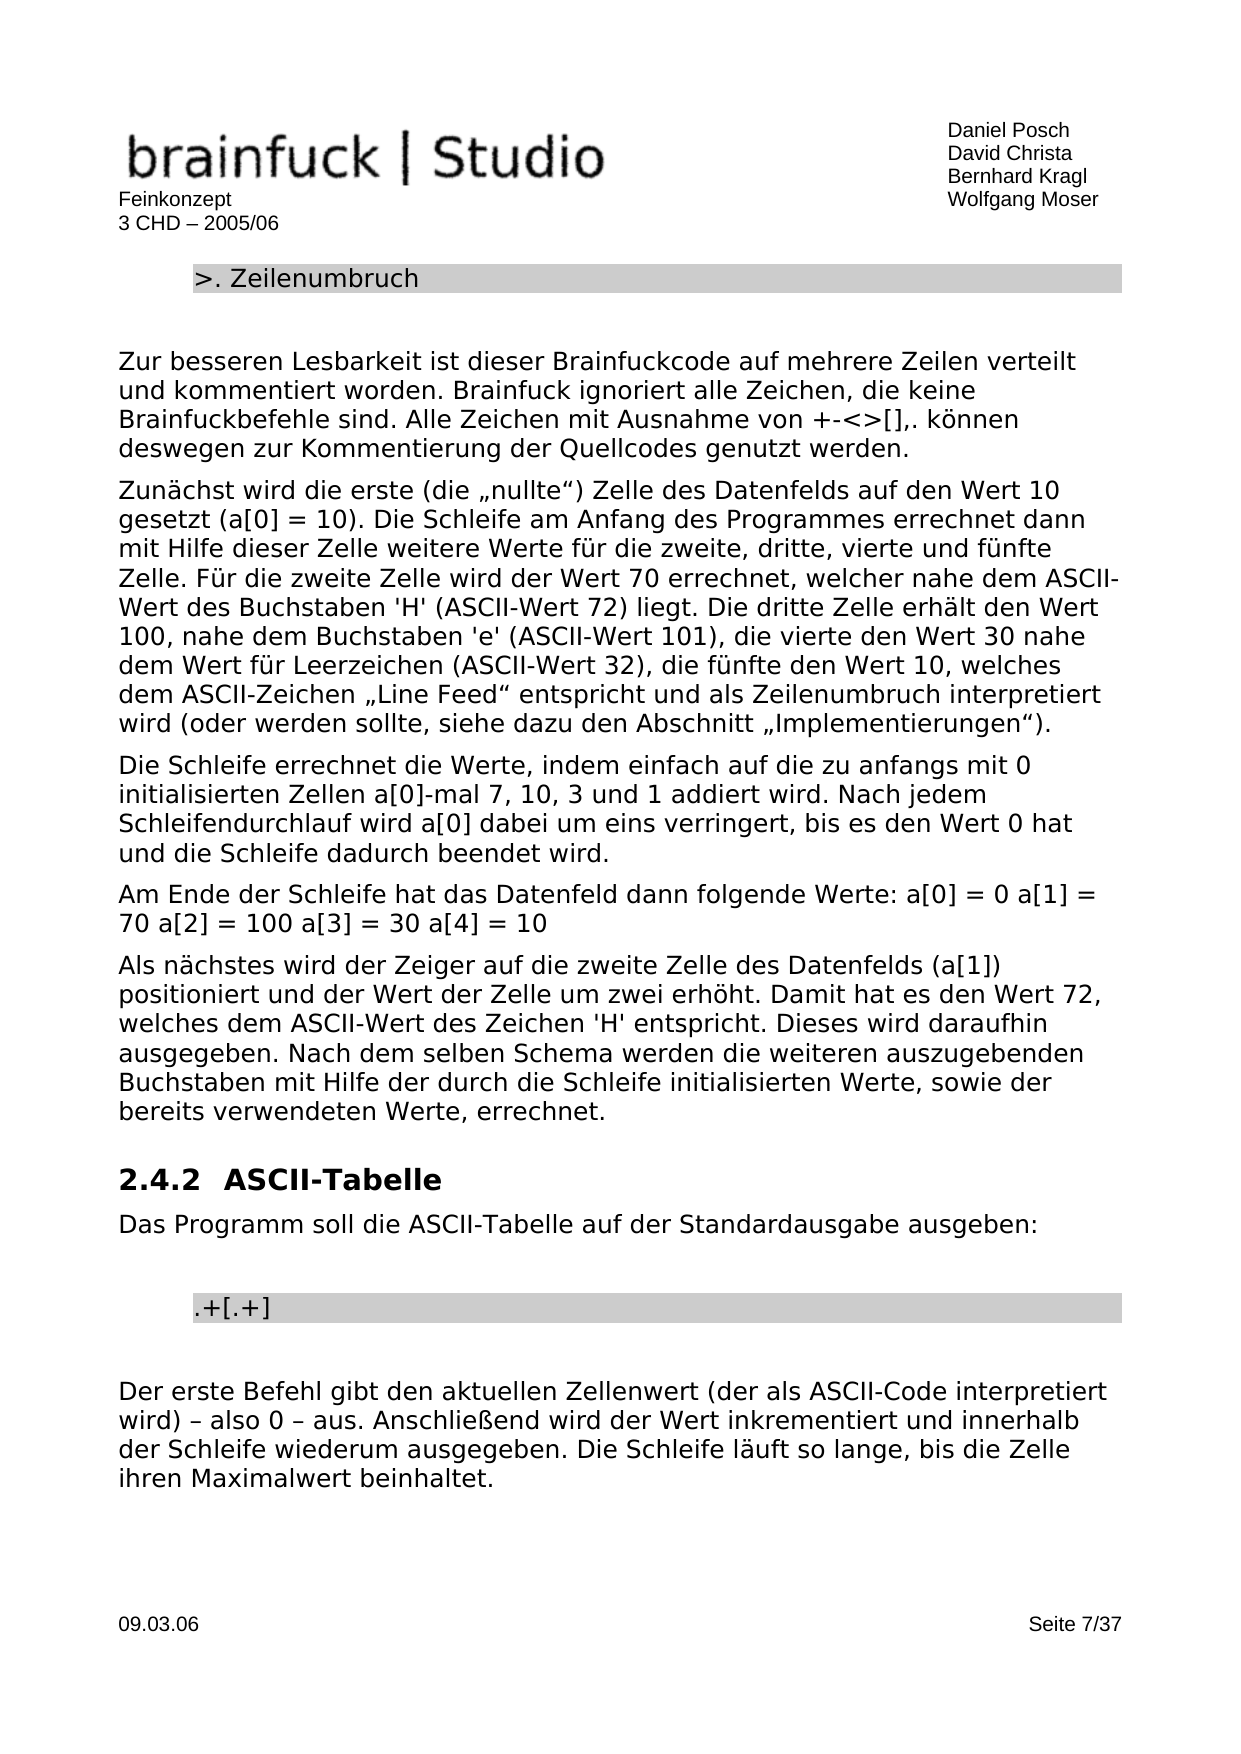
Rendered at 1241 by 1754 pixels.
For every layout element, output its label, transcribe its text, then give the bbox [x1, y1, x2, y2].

text Das Programm soll die ASCII-Tabelle auf der Standardausgabe ausgeben: [118, 1210, 1122, 1239]
text Als nächstes wird der Zeiger auf die zweite Zelle des Datenfelds (a[1]) positioniert und der Wert der Zelle um zwei erhöht. Damit hat es den Wert 72, welches dem ASCII-Wert des Zeichen 'H' entspricht. Dieses wird daraufhin ausgegeben. Nach dem selben Schema werden die weiteren auszugebenden Buchstaben mit Hilfe der durch die Schleife initialisierten Werte, sowie der bereits verwendeten Werte, errechnet. [118, 951, 1122, 1126]
text Zunächst wird die erste (die „nullte“) Zelle des Datenfelds auf den Wert 10 gesetzt (a[0] = 10). Die Schleife am Anfang des Programmes errechnet dann mit Hilfe dieser Zelle weitere Werte für die zweite, dritte, vierte und fünfte Zelle. Für die zweite Zelle wird der Wert 70 errechnet, welcher nahe dem ASCII-Wert des Buchstaben 'H' (ASCII-Wert 72) liegt. Die dritte Zelle erhält den Wert 100, nahe dem Buchstaben 'e' (ASCII-Wert 101), die vierte den Wert 30 nahe dem Wert für Leerzeichen (ASCII-Wert 32), die fünfte den Wert 10, welches dem ASCII-Zeichen „Line Feed“ entspricht und als Zeilenumbruch interpretiert wird (oder werden sollte, siehe dazu den Abschnitt „Implementierungen“). [118, 476, 1122, 739]
text Die Schleife errechnet die Werte, indem einfach auf die zu anfangs mit 0 initialisierten Zellen a[0]-mal 7, 10, 3 und 1 addiert wird. Nach jedem Schleifendurchlauf wird a[0] dabei um eins verringert, bis es den Wert 0 hat und die Schleife dadurch beendet wird. [118, 751, 1122, 868]
subtitle ASCII-Tabelle [118, 1164, 1122, 1198]
text Am Ende der Schleife hat das Datenfeld dann folgende Werte: a[0] = 0 a[1] = 70 a[2] = 100 a[3] = 30 a[4] = 10 [118, 880, 1122, 939]
picture [118, 118, 609, 187]
text .+[.+] [193, 1293, 1122, 1323]
text Zur besseren Lesbarkeit ist dieser Brainfuckcode auf mehrere Zeilen verteilt und kommentiert worden. Brainfuck ignoriert alle Zeichen, die keine Brainfuckbefehle sind. Alle Zeichen mit Ausnahme von +-<>[],. können deswegen zur Kommentierung der Quellcodes genutzt werden. [118, 347, 1122, 464]
text >. Zeilenumbruch [193, 264, 1122, 293]
text Der erste Befehl gibt den aktuellen Zellenwert (der als ASCII-Code interpretiert wird) – also 0 – aus. Anschließend wird der Wert inkrementiert und innerhalb der Schleife wiederum ausgegeben. Die Schleife läuft so lange, bis die Zelle ihren Maximalwert beinhaltet. [118, 1377, 1122, 1493]
